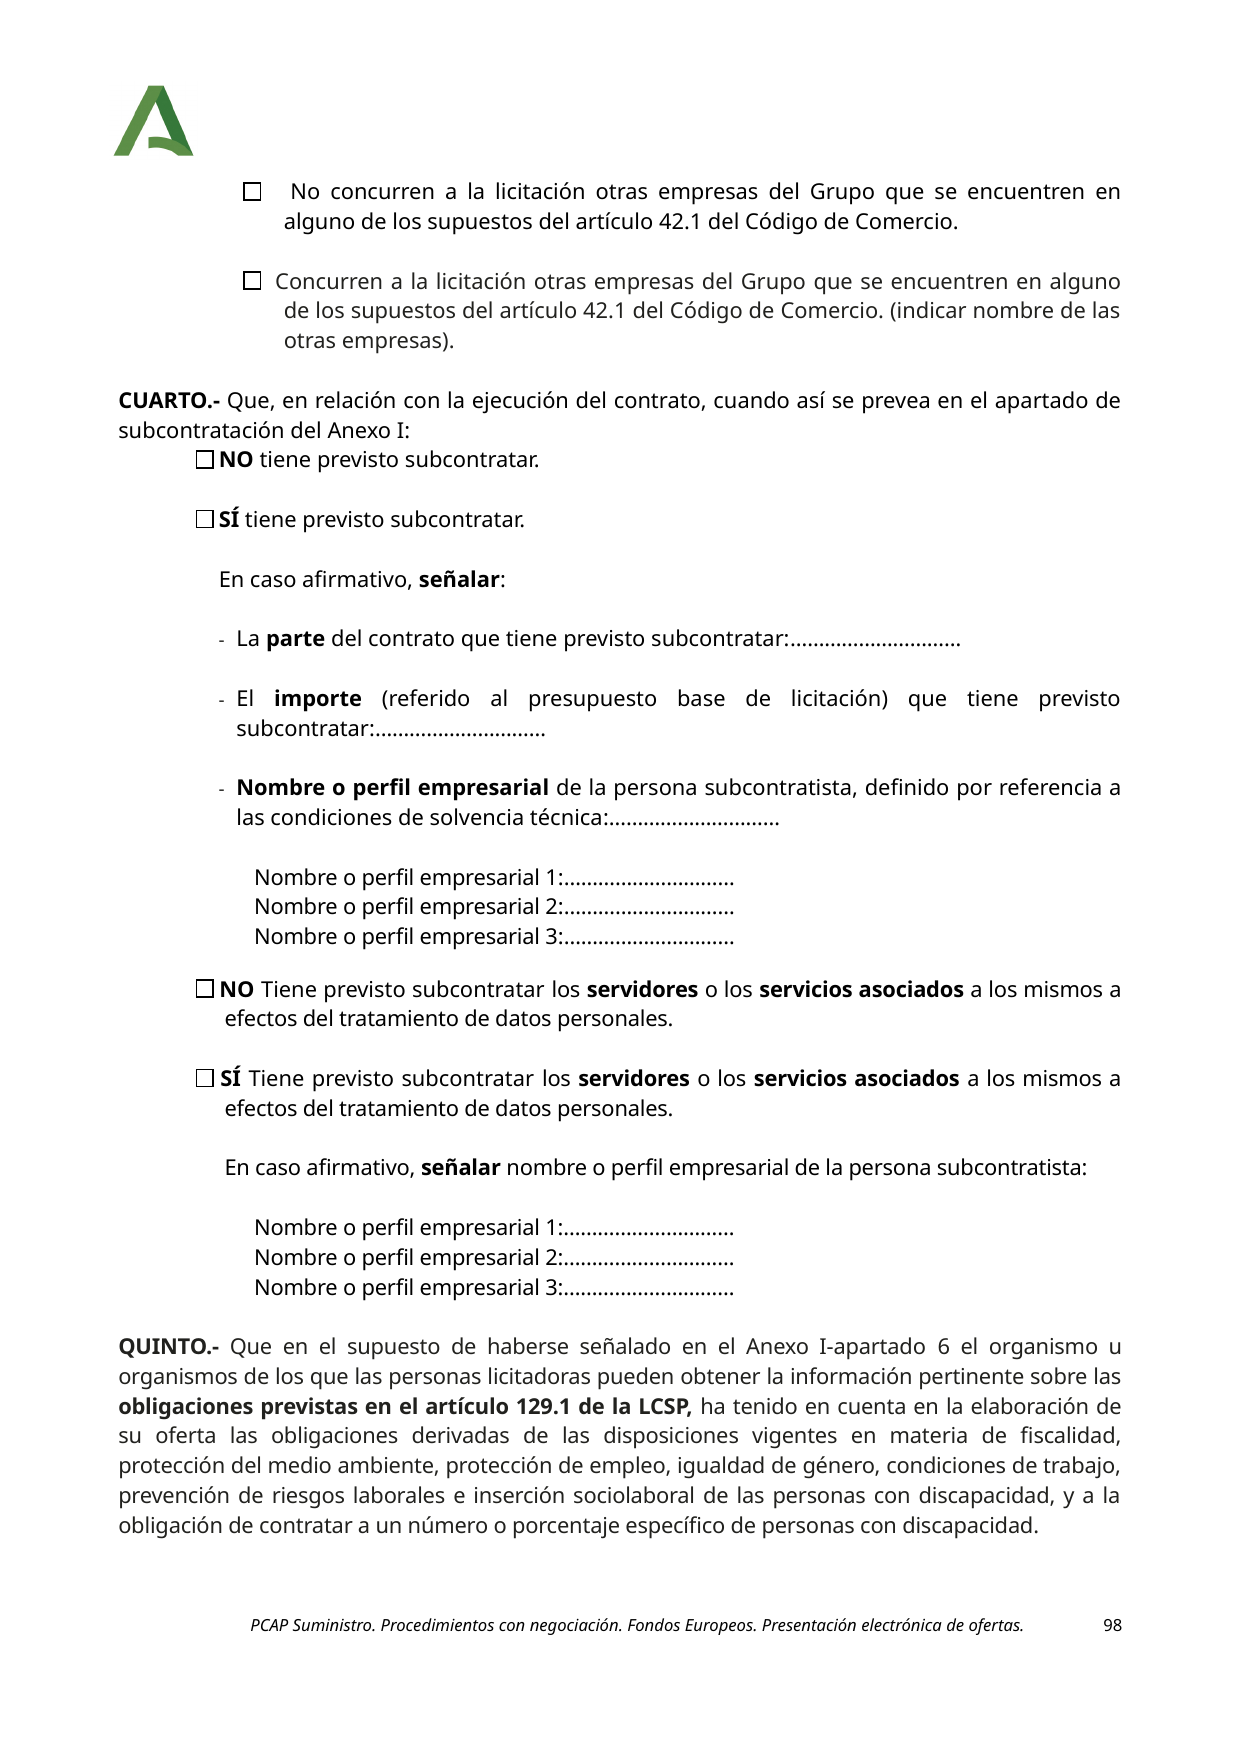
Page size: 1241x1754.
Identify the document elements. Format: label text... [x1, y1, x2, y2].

text Concurren a la licitación otras empresas del Grupo que se encuentren en alguno de los supuestos del artículo 42.1 del Código de Comercio. (indicar nombre de las otras empresas). [242, 266, 1122, 355]
text Nombre o perfil empresarial 2:………………………… [236, 891, 1122, 921]
text Nombre o perfil empresarial 3:………………………… [236, 921, 1122, 951]
list El importe (referido al presupuesto base de licitación) que tiene previsto subcontratar:………………………… [218, 683, 1122, 742]
text Nombre o perfil empresarial 2:………………………… [236, 1242, 1122, 1272]
text No concurren a la licitación otras empresas del Grupo que se encuentren en alguno de los supuestos del artículo 42.1 del Código de Comercio. [242, 176, 1122, 236]
text Nombre o perfil empresarial 1:………………………… [236, 1212, 1122, 1242]
text NO tiene previsto subcontratar. [195, 444, 1122, 474]
text En caso afirmativo, señalar nombre o perfil empresarial de la persona subcontratista: [224, 1152, 1122, 1182]
picture [109, 81, 198, 160]
text QUINTO.- Que en el supuesto de haberse señalado en el Anexo I-apartado 6 el organismo u organismos de los que las personas licitadoras pueden obtener la información pertinente sobre las obligaciones previstas en el artículo 129.1 de la LCSP, ha tenido en cuenta en la elaboración de su oferta las obligaciones derivadas de las disposiciones vigentes en materia de fiscalidad, protección del medio ambiente, protección de empleo, igualdad de género, condiciones de trabajo, prevención de riesgos laborales e inserción sociolaboral de las personas con discapacidad, y a la obligación de contratar a un número o porcentaje específico de personas con discapacidad. [118, 1331, 1122, 1540]
text SÍ tiene previsto subcontratar. [195, 504, 1122, 534]
text SÍ Tiene previsto subcontratar los servidores o los servicios asociados a los mismos a efectos del tratamiento de datos personales. [195, 1063, 1122, 1123]
list Nombre o perfil empresarial de la persona subcontratista, definido por referencia a las condiciones de solvencia técnica:………………………… [218, 772, 1122, 832]
text Nombre o perfil empresarial 1:………………………… [236, 862, 1122, 891]
text Nombre o perfil empresarial 3:………………………… [236, 1272, 1122, 1301]
list La parte del contrato que tiene previsto subcontratar:………………………… [218, 623, 1122, 653]
text CUARTO.- Que, en relación con la ejecución del contrato, cuando así se prevea en el apartado de subcontratación del Anexo I: [118, 385, 1122, 444]
text En caso afirmativo, señalar: [159, 564, 1122, 593]
text NO Tiene previsto subcontratar los servidores o los servicios asociados a los mismos a efectos del tratamiento de datos personales. [195, 974, 1122, 1033]
